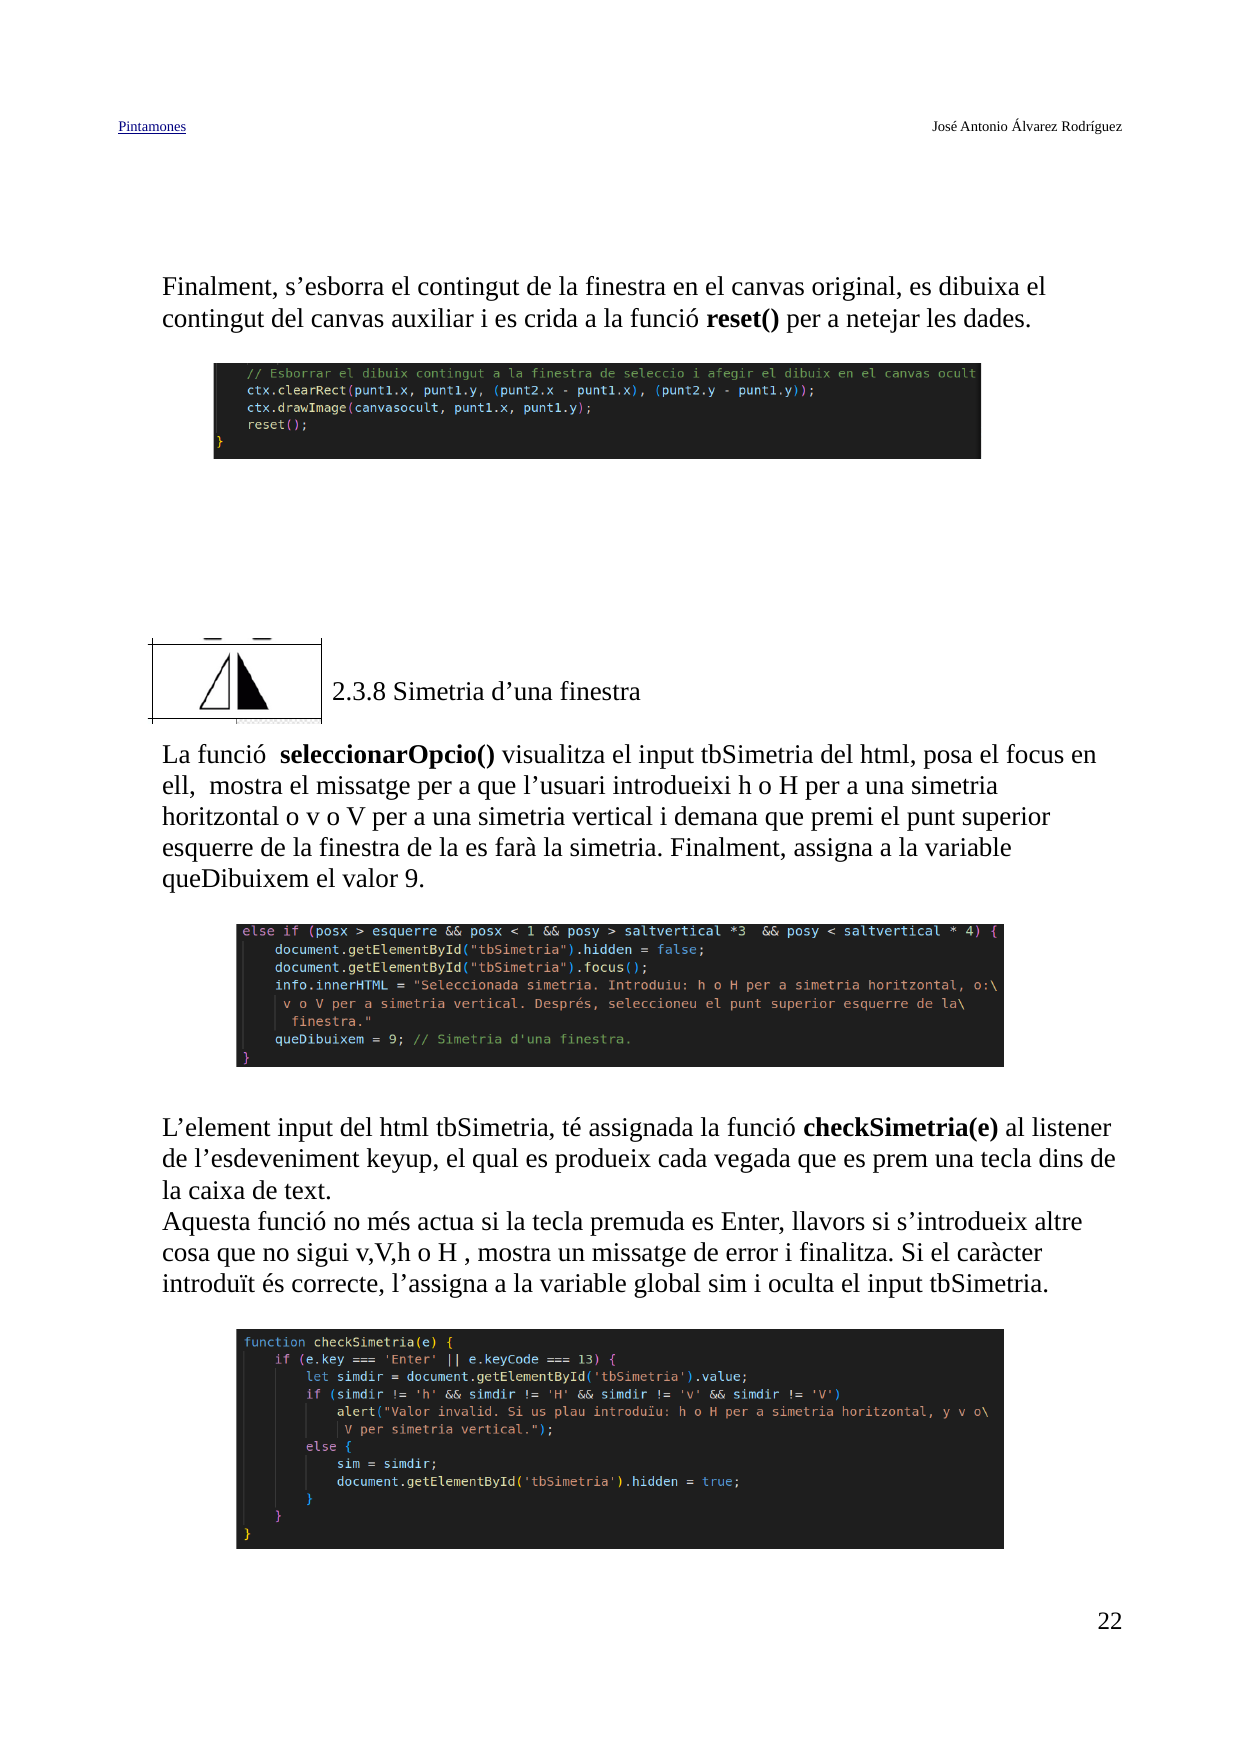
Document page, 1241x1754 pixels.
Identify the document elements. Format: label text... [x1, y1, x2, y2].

text Aquesta funció no més actua si la tecla premuda es Enter, llavors si s’introdueix altre cosa que no sigui v,V,h o H , mostra un missatge de error i finalitza. Si el caràcter introduït és correcte, l’assigna a la variable global sim i oculta el input tbSimetria. [162, 1205, 1122, 1298]
text La funció seleccionarOpcio() visualitza el input tbSimetria del html, posa el focus en ell, mostra el missatge per a que l’usuari introdueixi h o H per a una simetria horitzontal o v o V per a una simetria vertical i demana que premi el punt superior esquerre de la finestra de la es farà la simetria. Finalment, assigna a la variable queDibuixem el valor 9. [162, 738, 1122, 893]
picture [236, 1329, 1004, 1549]
text 2.3.8 Simetria d’una finestra [325, 675, 1122, 707]
text [118, 675, 147, 707]
picture [147, 638, 325, 724]
picture [236, 924, 1004, 1067]
picture [213, 363, 982, 459]
text L’element input del html tbSimetria, té assignada la funció checkSimetria(e) al listener de l’esdeveniment keyup, el qual es produeix cada vegada que es prem una tecla dins de la caixa de text. [162, 1111, 1122, 1205]
text Finalment, s’esborra el contingut de la finestra en el canvas original, es dibuixa el contingut del canvas auxiliar i es crida a la funció reset() per a netejar les dades. [162, 271, 1122, 333]
